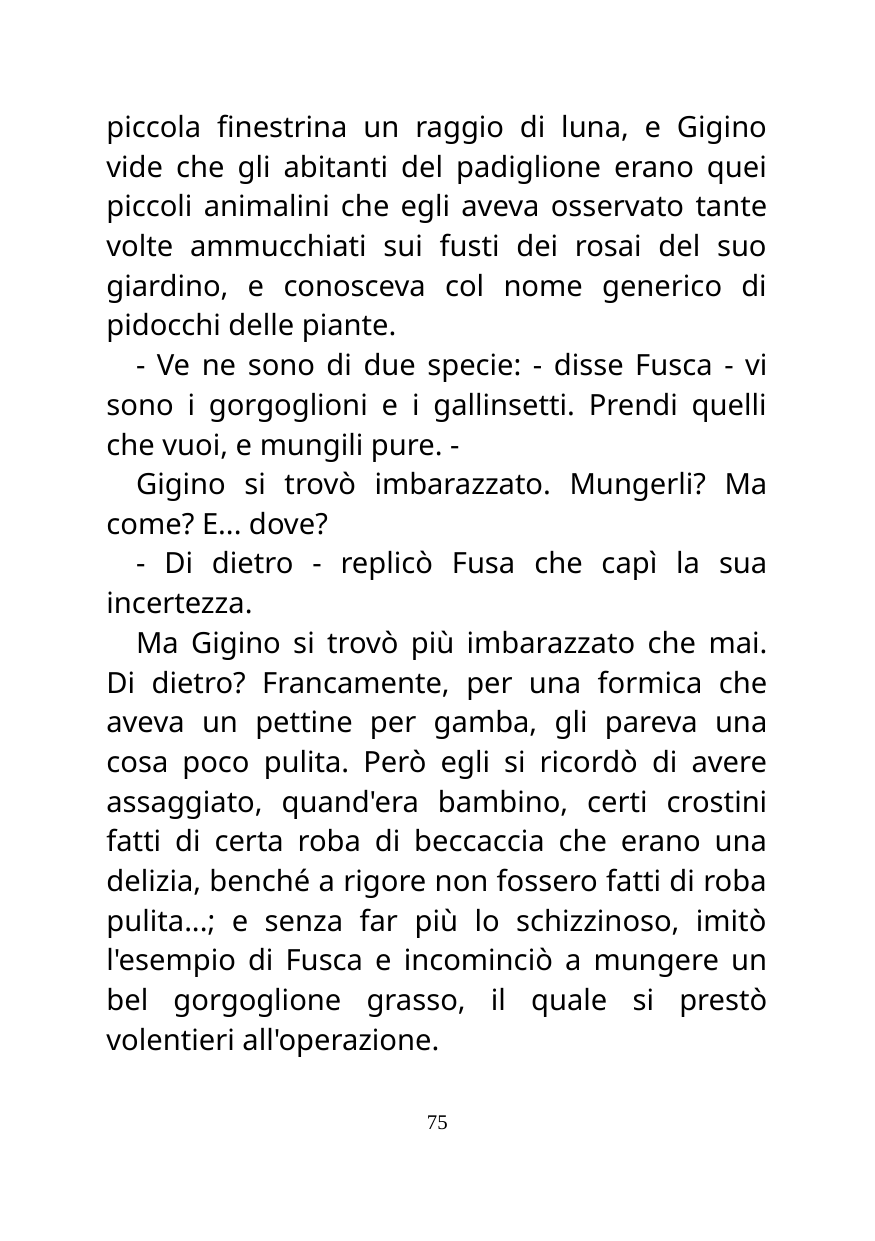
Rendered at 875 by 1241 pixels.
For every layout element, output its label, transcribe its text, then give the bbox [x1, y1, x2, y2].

text Ma Gigino si trovò più imbarazzato che mai. Di dietro? Francamente, per una formica che aveva un pettine per gamba, gli pareva una cosa poco pulita. Però egli si ricordò di avere assaggiato, quand'era bambino, certi crostini fatti di certa roba di beccaccia che erano una delizia, benché a rigore non fossero fatti di roba pulita...; e senza far più lo schizzinoso, imitò l'esempio di Fusca e incominciò a mungere un bel gorgoglione grasso, il quale si prestò volentieri all'operazione. [106, 622, 768, 1059]
text - Di dietro - replicò Fusa che capì la sua incertezza. [106, 543, 768, 622]
text piccola finestrina un raggio di luna, e Gigino vide che gli abitanti del padiglione erano quei piccoli animalini che egli aveva osservato tante volte ammucchiati sui fusti dei rosai del suo giardino, e conosceva col nome generico di pidocchi delle piante. [106, 106, 768, 344]
text - Ve ne sono di due specie: - disse Fusca - vi sono i gorgoglioni e i gallinsetti. Prendi quelli che vuoi, e mungili pure. - [106, 344, 768, 463]
text Gigino si trovò imbarazzato. Mungerli? Ma come? E... dove? [106, 463, 768, 543]
